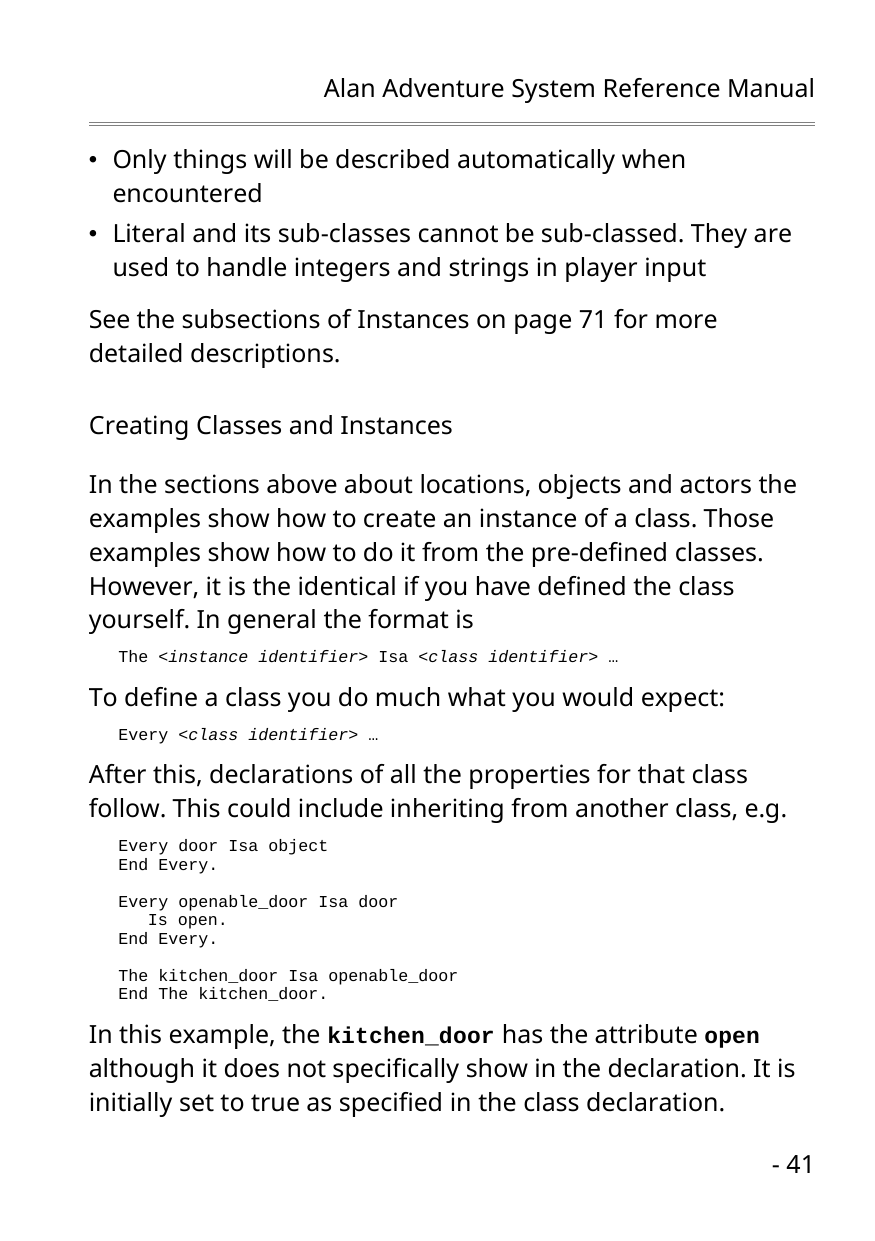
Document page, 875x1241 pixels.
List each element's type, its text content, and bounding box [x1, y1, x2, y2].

subtitle Creating Classes and Instances [88, 408, 815, 442]
text In this example, the kitchen_door has the attribute open although it does not specifically show in the declaration. It is initially set to true as specified in the class declaration. [88, 1017, 815, 1119]
text The kitchen_door Isa openable_door End The kitchen_door. [118, 968, 815, 1005]
list Only things will be described automatically when encountered [88, 142, 815, 210]
text Every openable_door Isa door Is open. End Every. [118, 893, 815, 949]
text After this, declarations of all the properties for that class follow. This could include inheriting from another class, e.g. [88, 757, 815, 825]
text Every <class identifier> … [118, 726, 815, 745]
text See the subsections of Instances on page 55 for more detailed descriptions. [88, 302, 815, 370]
text Every door Isa object End Every. [118, 838, 815, 875]
text To define a class you do much what you would expect: [88, 680, 815, 714]
text The <instance identifier> Isa <class identifier> … [118, 649, 815, 667]
text In the sections above about locations, objects and actors the examples show how to create an instance of a class. Those examples show how to do it from the pre-defined classes. However, it is the identical if you have defined the class yourself. In general the format is [88, 467, 815, 636]
list Literal and its sub-classes cannot be sub-classed. They are used to handle integers and strings in player input [88, 216, 815, 284]
